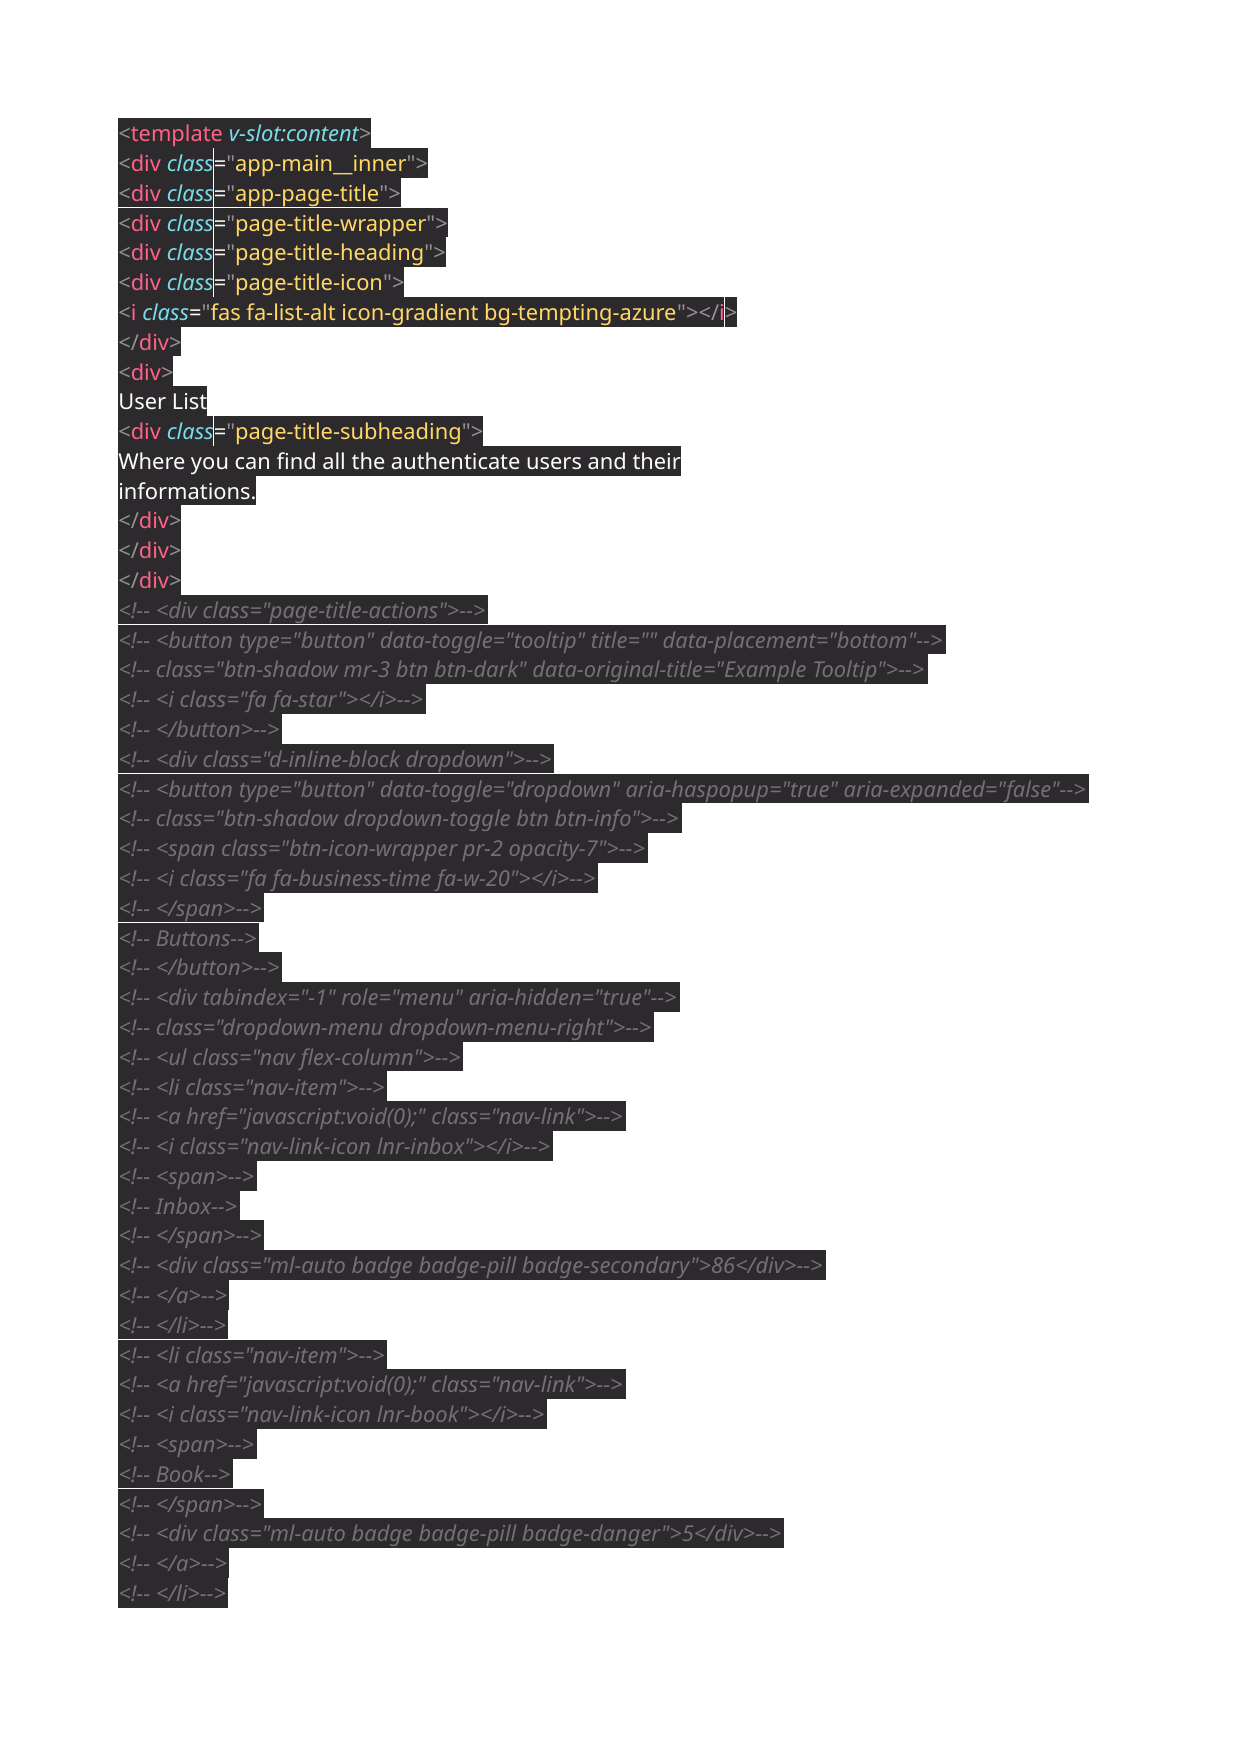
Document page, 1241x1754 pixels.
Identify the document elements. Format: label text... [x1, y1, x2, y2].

text <!-- <li class="nav-item">--> [118, 1071, 1122, 1101]
text <!-- <span>--> [118, 1429, 1122, 1459]
text informations. [118, 476, 1122, 505]
text <div class="page-title-wrapper"> [118, 207, 1122, 237]
text <!-- Buttons--> [118, 922, 1122, 952]
text <!-- <a href="javascript:void(0);" class="nav-link">--> [118, 1101, 1122, 1131]
text <!-- </button>--> [118, 714, 1122, 744]
text <!-- <span>--> [118, 1161, 1122, 1191]
text <!-- </a>--> [118, 1548, 1122, 1578]
text <!-- <div class="ml-auto badge badge-pill badge-secondary">86</div>--> [118, 1250, 1122, 1280]
text </div> [118, 565, 1122, 595]
text <!-- </span>--> [118, 893, 1122, 922]
text Where you can find all the authenticate users and their [118, 446, 1122, 476]
text <!-- <li class="nav-item">--> [118, 1339, 1122, 1369]
text <!-- class="dropdown-menu dropdown-menu-right">--> [118, 1012, 1122, 1042]
text <!-- <div class="d-inline-block dropdown">--> [118, 744, 1122, 773]
text <div class="page-title-subheading"> [118, 416, 1122, 446]
text <div class="app-main__inner"> [118, 148, 1122, 178]
text <div class="page-title-heading"> [118, 237, 1122, 267]
text </div> [118, 505, 1122, 535]
text <!-- Book--> [118, 1459, 1122, 1488]
text <div class="page-title-icon"> [118, 267, 1122, 297]
text User List [118, 386, 1122, 416]
text <!-- <i class="nav-link-icon lnr-book"></i>--> [118, 1399, 1122, 1429]
text </div> [118, 535, 1122, 565]
text <!-- <i class="fa fa-star"></i>--> [118, 684, 1122, 714]
text <div> [118, 356, 1122, 386]
text <!-- </button>--> [118, 952, 1122, 982]
text <!-- <div class="page-title-actions">--> [118, 595, 1122, 624]
text <!-- <button type="button" data-toggle="dropdown" aria-haspopup="true" aria-expanded="false"--> [118, 773, 1122, 803]
text <!-- </li>--> [118, 1578, 1122, 1608]
text <template v-slot:content> [118, 118, 1122, 148]
text <i class="fas fa-list-alt icon-gradient bg-tempting-azure"></i> [118, 297, 1122, 327]
text <!-- <ul class="nav flex-column">--> [118, 1042, 1122, 1071]
text <!-- </span>--> [118, 1220, 1122, 1250]
text <!-- class="btn-shadow dropdown-toggle btn btn-info">--> [118, 803, 1122, 833]
text <!-- <button type="button" data-toggle="tooltip" title="" data-placement="bottom"--> [118, 624, 1122, 654]
text <!-- class="btn-shadow mr-3 btn btn-dark" data-original-title="Example Tooltip">--> [118, 654, 1122, 684]
text <!-- Inbox--> [118, 1191, 1122, 1220]
text <!-- </a>--> [118, 1280, 1122, 1310]
text <!-- <i class="nav-link-icon lnr-inbox"></i>--> [118, 1131, 1122, 1161]
text <!-- <span class="btn-icon-wrapper pr-2 opacity-7">--> [118, 833, 1122, 863]
text </div> [118, 327, 1122, 356]
text <!-- <div tabindex="-1" role="menu" aria-hidden="true"--> [118, 982, 1122, 1012]
text <!-- </li>--> [118, 1310, 1122, 1339]
text <div class="app-page-title"> [118, 178, 1122, 207]
text <!-- <i class="fa fa-business-time fa-w-20"></i>--> [118, 863, 1122, 893]
text <!-- </span>--> [118, 1488, 1122, 1518]
text <!-- <a href="javascript:void(0);" class="nav-link">--> [118, 1369, 1122, 1399]
text <!-- <div class="ml-auto badge badge-pill badge-danger">5</div>--> [118, 1518, 1122, 1548]
